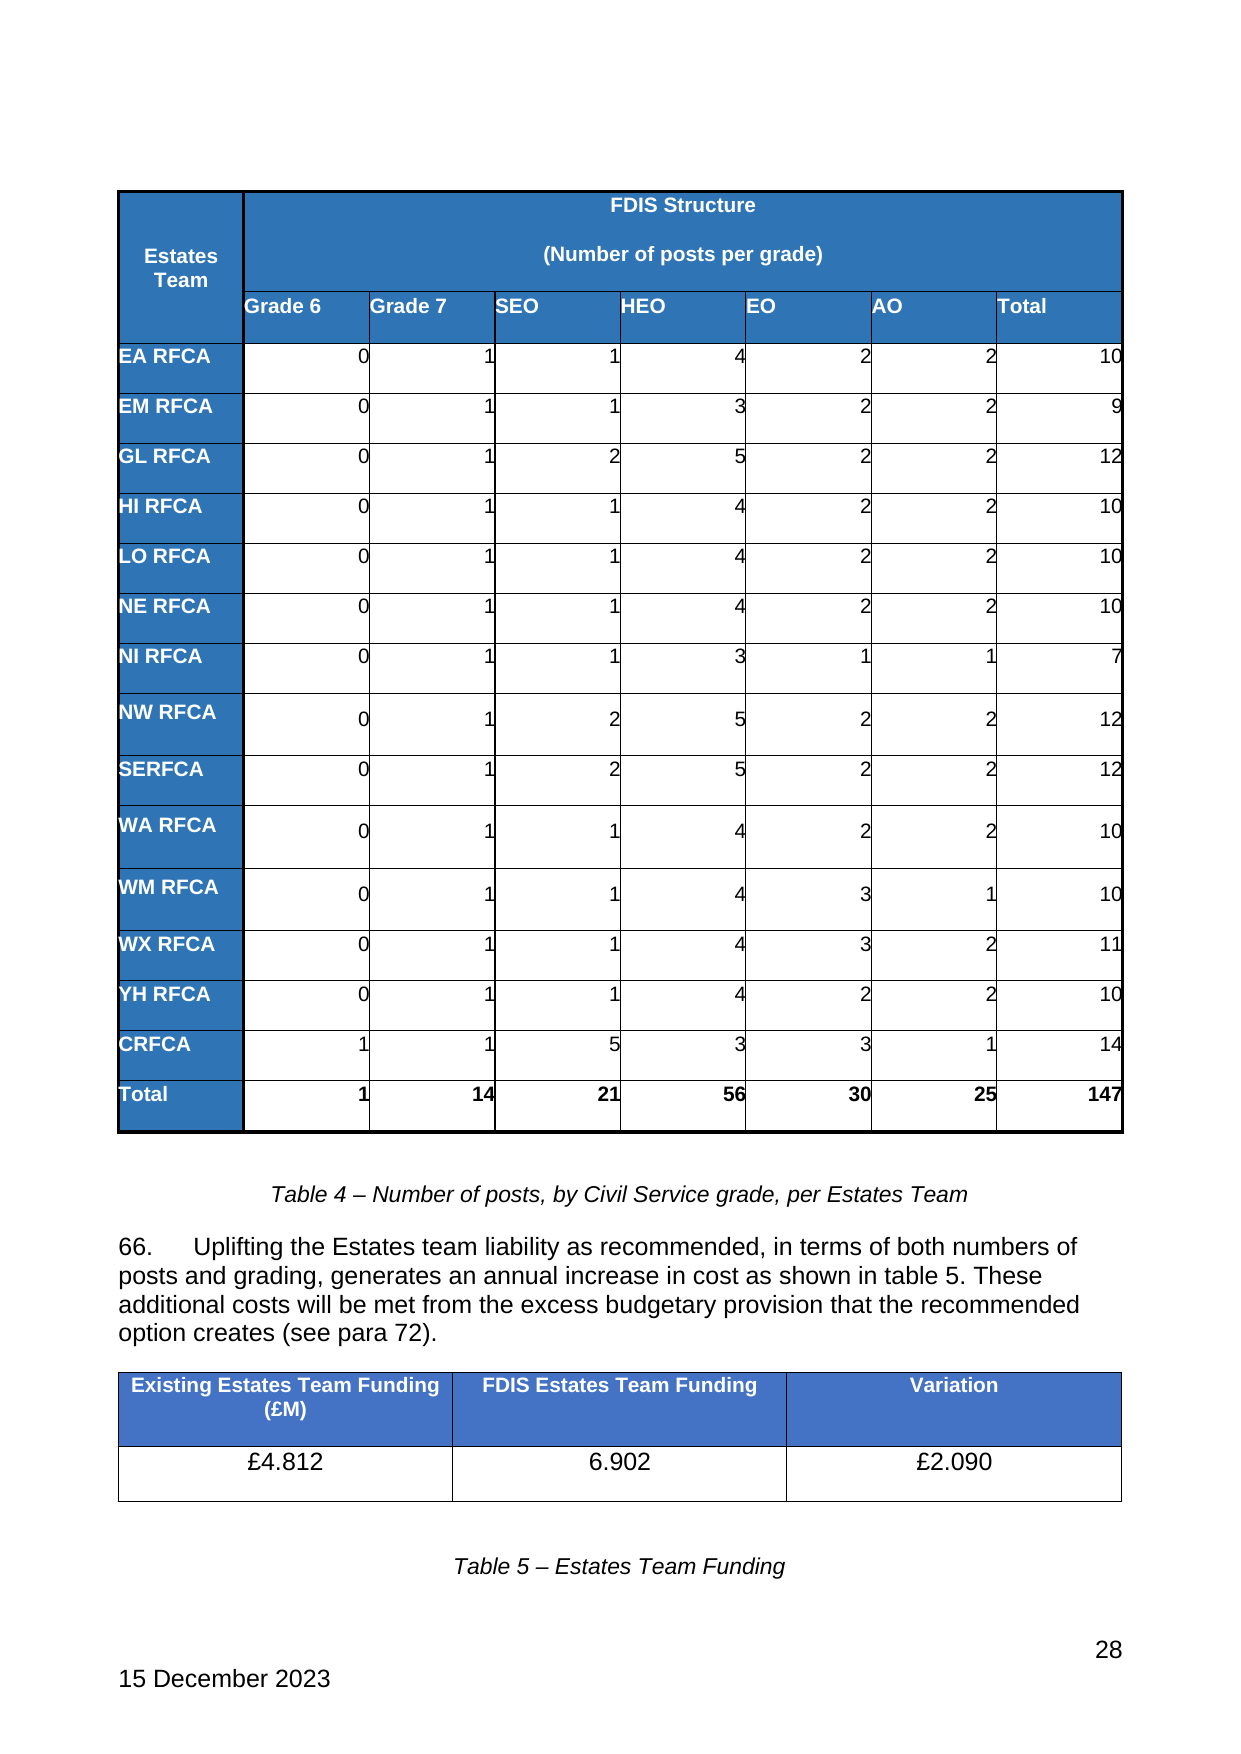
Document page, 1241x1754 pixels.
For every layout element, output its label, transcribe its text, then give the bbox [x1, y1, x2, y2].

table_cell 4 [621, 981, 745, 1030]
table_cell 4 [621, 344, 745, 393]
table_cell 5 [621, 756, 745, 805]
table_cell 1 [370, 1031, 494, 1080]
table_header Estates Team [120, 193, 242, 343]
table_cell HI RFCA [120, 494, 242, 543]
table_cell 5 [621, 694, 745, 755]
table_cell 9 [997, 394, 1121, 443]
table_cell 10 [997, 869, 1121, 930]
table_cell 10 [997, 806, 1121, 868]
table_cell 4 [621, 594, 745, 643]
table_cell 0 [245, 544, 369, 593]
text Table 4 – Number of posts, by Civil Service grade, per Estates Team [118, 1181, 1122, 1207]
table_cell Grade 6 [245, 292, 369, 343]
table_cell 1 [496, 394, 620, 443]
table_cell 1 [496, 344, 620, 393]
table_cell 1 [370, 444, 494, 493]
table_cell 11 [997, 931, 1121, 980]
table_cell 2 [872, 981, 996, 1030]
table_cell 1 [872, 1031, 996, 1080]
table_cell 10 [997, 981, 1121, 1030]
table_cell 1 [370, 644, 494, 693]
table_cell 1 [872, 869, 996, 930]
table_cell 2 [872, 444, 996, 493]
table_cell £4.812 [119, 1447, 452, 1501]
table_cell 1 [370, 869, 494, 930]
table_cell 2 [746, 594, 871, 643]
table_cell 6.902 [453, 1447, 786, 1501]
table_cell 2 [746, 444, 871, 493]
table_cell 2 [496, 694, 620, 755]
table_cell 14 [997, 1031, 1121, 1080]
table_cell EM RFCA [120, 394, 242, 443]
table_cell 0 [245, 694, 369, 755]
table_cell 21 [496, 1081, 620, 1130]
text 66. Uplifting the Estates team liability as recommended, in terms of both numbers of posts and grading, generates an annual increase in cost as shown in table 5. These additional costs will be met from the excess budgetary provision that the recommended option creates (see para 72). [118, 1232, 1122, 1347]
table_header FDIS Estates Team Funding [453, 1373, 786, 1446]
table_cell 4 [621, 806, 745, 868]
table_cell 2 [872, 594, 996, 643]
table_cell 2 [746, 394, 871, 443]
table_cell 2 [746, 494, 871, 543]
table_cell 1 [496, 594, 620, 643]
table_cell 0 [245, 394, 369, 443]
table_cell 2 [872, 394, 996, 443]
table_cell 0 [245, 931, 369, 980]
table_cell 1 [370, 594, 494, 643]
table_cell 10 [997, 494, 1121, 543]
table_cell 3 [621, 644, 745, 693]
table_cell 1 [370, 694, 494, 755]
table_cell 12 [997, 694, 1121, 755]
table_cell 1 [370, 344, 494, 393]
table_cell 56 [621, 1081, 745, 1130]
table_cell NW RFCA [120, 694, 242, 755]
table_cell 5 [621, 444, 745, 493]
table_cell 0 [245, 494, 369, 543]
table_header Existing Estates Team Funding (£M) [119, 1373, 452, 1446]
table_cell 2 [496, 756, 620, 805]
table_cell SEO [496, 292, 620, 343]
table_cell 10 [997, 594, 1121, 643]
table_cell 2 [746, 756, 871, 805]
table_cell 1 [245, 1031, 369, 1080]
table_cell LO RFCA [120, 544, 242, 593]
table_cell 12 [997, 756, 1121, 805]
table_cell 3 [621, 1031, 745, 1080]
table_cell 1 [370, 756, 494, 805]
table_cell 5 [496, 1031, 620, 1080]
table_cell Total [120, 1081, 242, 1130]
table_cell 2 [496, 444, 620, 493]
table_cell SERFCA [120, 756, 242, 805]
table_cell 4 [621, 544, 745, 593]
table_cell 1 [496, 931, 620, 980]
table_cell 2 [746, 981, 871, 1030]
table_cell YH RFCA [120, 981, 242, 1030]
table_cell EA RFCA [120, 344, 242, 393]
table_cell 0 [245, 644, 369, 693]
table_cell 3 [746, 931, 871, 980]
table_cell EO [746, 292, 871, 343]
table_cell AO [872, 292, 996, 343]
table_header Variation [787, 1373, 1121, 1446]
table_cell 1 [370, 544, 494, 593]
table_cell 2 [746, 344, 871, 393]
table_cell 2 [872, 344, 996, 393]
table_cell WA RFCA [120, 806, 242, 868]
table_cell 12 [997, 444, 1121, 493]
table_cell WX RFCA [120, 931, 242, 980]
table_cell 4 [621, 931, 745, 980]
table_cell 1 [496, 806, 620, 868]
table_cell 0 [245, 981, 369, 1030]
table_cell 0 [245, 869, 369, 930]
table_cell 2 [746, 694, 871, 755]
table_cell 30 [746, 1081, 871, 1130]
table_cell 14 [370, 1081, 494, 1130]
table_header FDIS Structure (Number of posts per grade) [245, 193, 1121, 291]
table_cell WM RFCA [120, 869, 242, 930]
table_cell 147 [997, 1081, 1121, 1130]
table_cell 1 [245, 1081, 369, 1130]
table_cell CRFCA [120, 1031, 242, 1080]
table_cell 0 [245, 756, 369, 805]
table_cell 1 [496, 869, 620, 930]
table_cell 1 [370, 494, 494, 543]
table_cell 1 [496, 544, 620, 593]
table_cell 3 [746, 1031, 871, 1080]
table_cell Grade 7 [370, 292, 494, 343]
table_cell 1 [370, 394, 494, 443]
table_cell 2 [872, 756, 996, 805]
table_cell NE RFCA [120, 594, 242, 643]
table_cell 3 [621, 394, 745, 443]
table_cell 2 [872, 694, 996, 755]
table_cell 2 [872, 806, 996, 868]
table_cell 10 [997, 544, 1121, 593]
table_cell Total [997, 292, 1121, 343]
table_cell 1 [370, 931, 494, 980]
table_cell 4 [621, 494, 745, 543]
table_cell 2 [872, 931, 996, 980]
table_cell 1 [496, 981, 620, 1030]
table_cell 1 [496, 644, 620, 693]
text Table 5 – Estates Team Funding [118, 1553, 1122, 1580]
table_cell 2 [746, 806, 871, 868]
table_cell NI RFCA [120, 644, 242, 693]
table_cell 1 [370, 806, 494, 868]
table_cell 1 [872, 644, 996, 693]
table_cell 25 [872, 1081, 996, 1130]
table_cell 1 [746, 644, 871, 693]
table_cell 3 [746, 869, 871, 930]
table_cell 2 [872, 544, 996, 593]
table_cell £2.090 [787, 1447, 1121, 1501]
table_cell GL RFCA [120, 444, 242, 493]
table_cell 10 [997, 344, 1121, 393]
table_cell 1 [496, 494, 620, 543]
table_cell 2 [872, 494, 996, 543]
table_cell 0 [245, 594, 369, 643]
table_cell 4 [621, 869, 745, 930]
table_cell 7 [997, 644, 1121, 693]
table_cell 0 [245, 444, 369, 493]
table_cell HEO [621, 292, 745, 343]
table_cell 2 [746, 544, 871, 593]
table_cell 1 [370, 981, 494, 1030]
table_cell 0 [245, 806, 369, 868]
table_cell 0 [245, 344, 369, 393]
